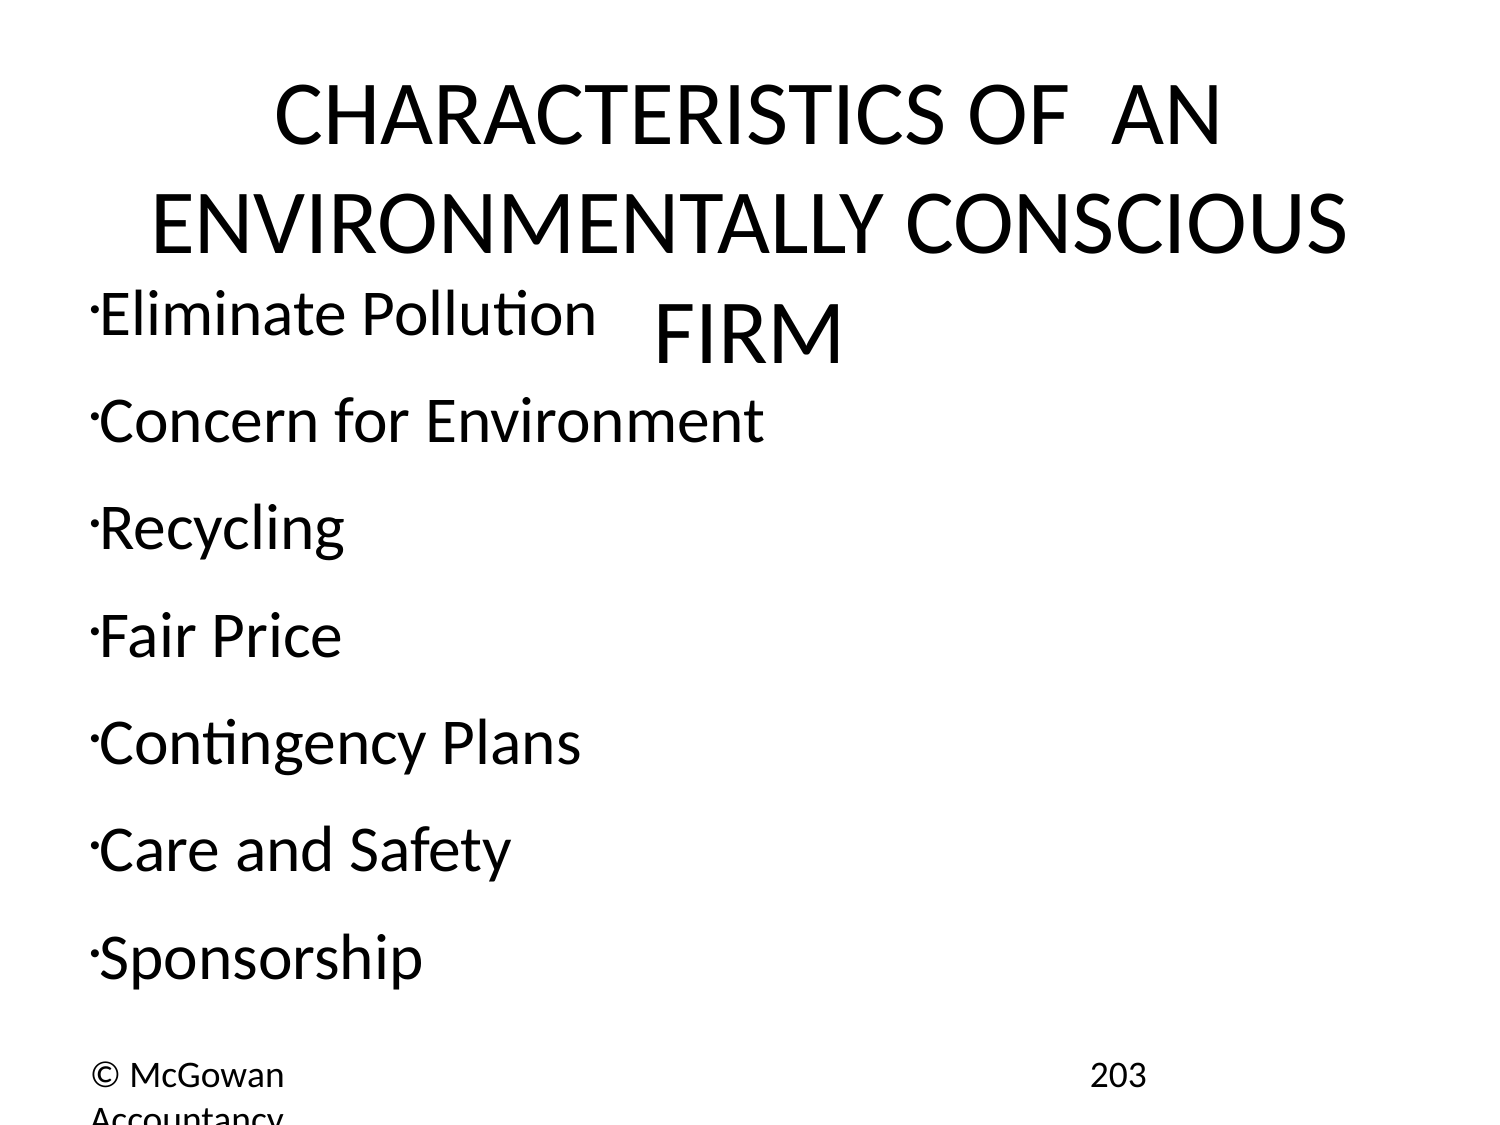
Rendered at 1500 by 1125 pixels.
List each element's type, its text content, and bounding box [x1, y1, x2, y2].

list Eliminate Pollution Concern for Environment Recycling Fair Price Contingency Plans Care and Safety Sponsorship [75, 262, 1425, 1005]
text_box [1074, 1042, 1425, 1103]
text_box © McGowan Accountancy Services [75, 1042, 425, 1103]
title CHARACTERISTICS OF AN ENVIRONMENTALLY CONSCIOUS FIRM [75, 45, 1425, 233]
